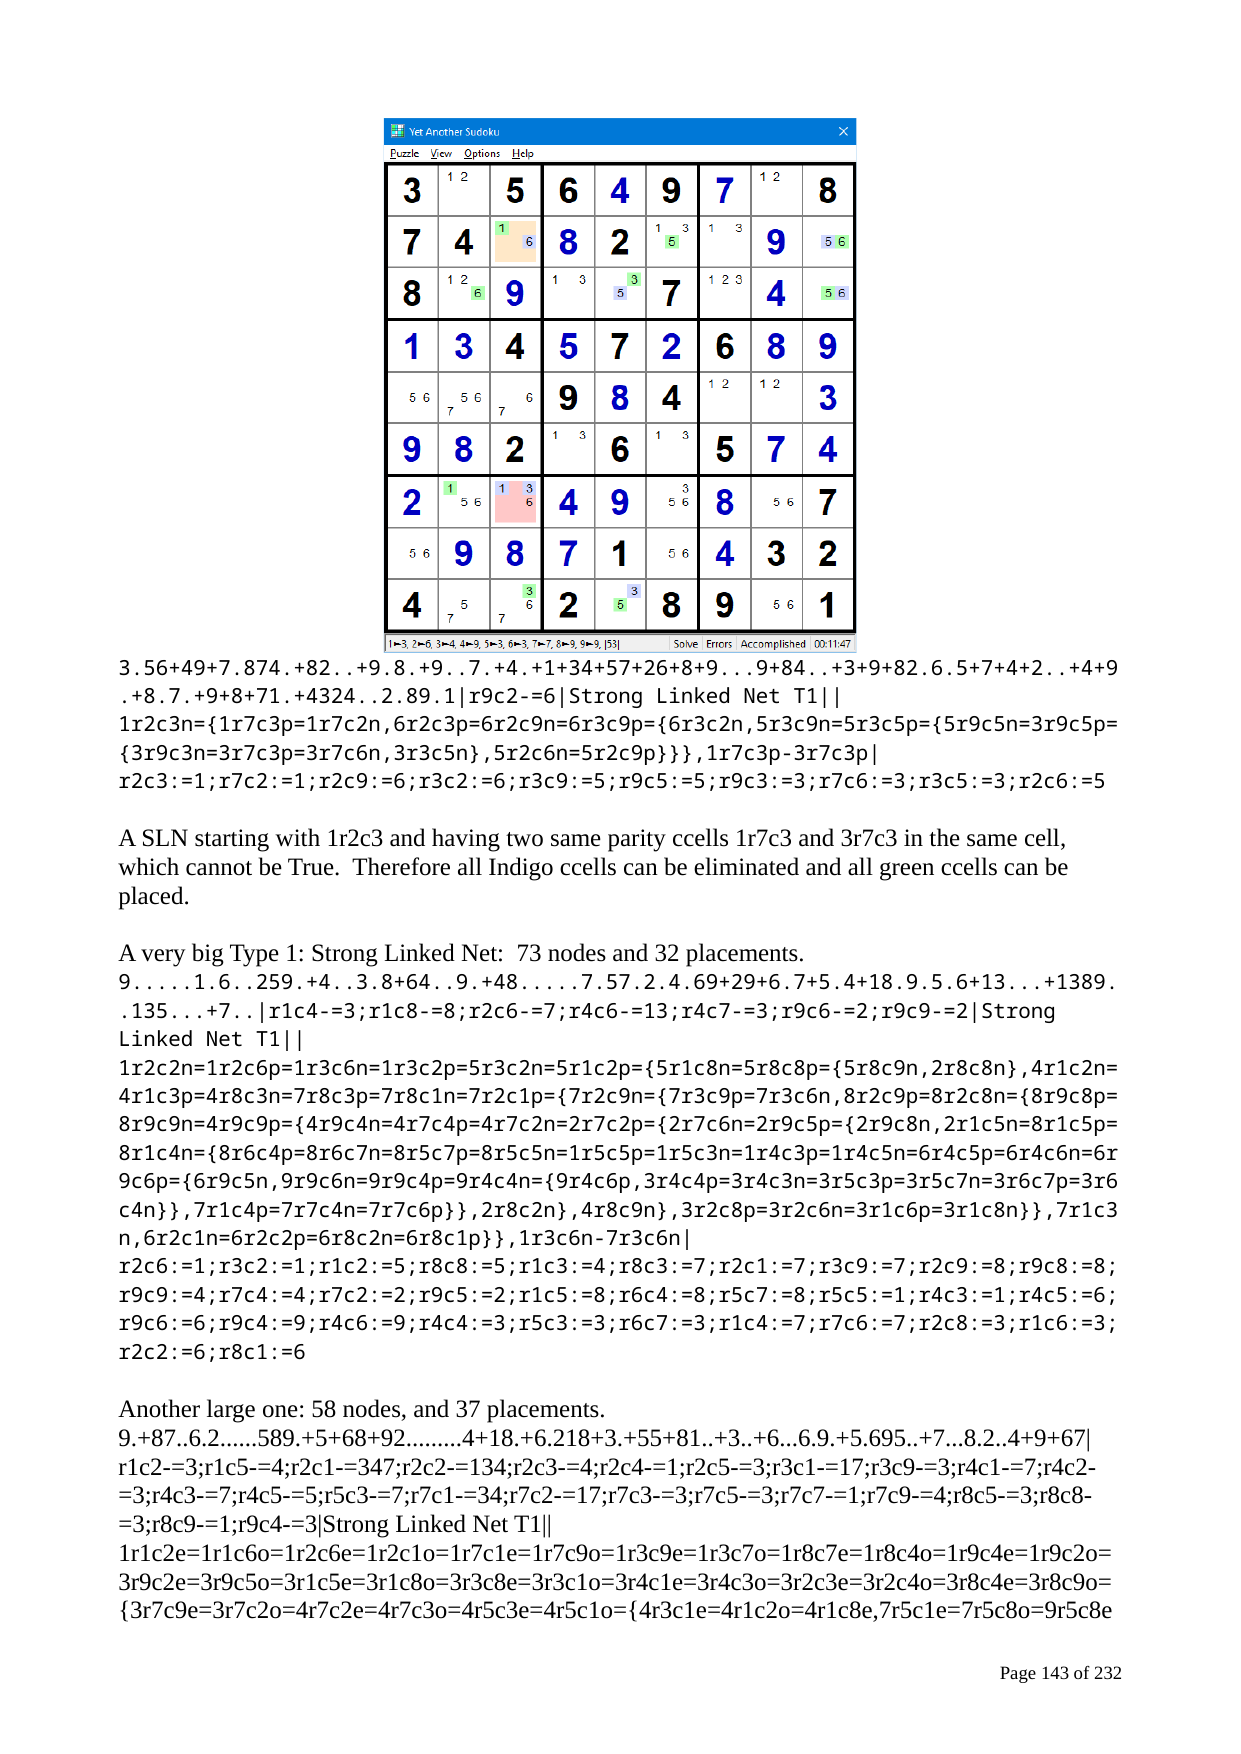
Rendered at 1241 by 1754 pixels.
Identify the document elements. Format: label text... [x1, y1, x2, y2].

text A very big Type 1: Strong Linked Net: 73 nodes and 32 placements. [118, 938, 1122, 967]
text Another large one: 58 nodes, and 37 placements. [118, 1394, 1122, 1423]
text 9.....1.6..259.+4..3.8+64..9.+48.....7.57.2.4.69+29+6.7+5.4+18.9.5.6+13...+1389..135...+7..|r1c4-=3;r1c8-=8;r2c6-=7;r4c6-=13;r4c7-=3;r9c6-=2;r9c9-=2|Strong Linked Net T1||1r2c2n=1r2c6p=1r3c6n=1r3c2p=5r3c2n=5r1c2p={5r1c8n=5r8c8p={5r8c9n,2r8c8n},4r1c2n=4r1c3p=4r8c3n=7r8c3p=7r8c1n=7r2c1p={7r2c9n={7r3c9p=7r3c6n,8r2c9p=8r2c8n={8r9c8p=8r9c9n=4r9c9p={4r9c4n=4r7c4p=4r7c2n=2r7c2p={2r7c6n=2r9c5p={2r9c8n,2r1c5n=8r1c5p=8r1c4n={8r6c4p=8r6c7n=8r5c7p=8r5c5n=1r5c5p=1r5c3n=1r4c3p=1r4c5n=6r4c5p=6r4c6n=6r9c6p={6r9c5n,9r9c6n=9r9c4p=9r4c4n={9r4c6p,3r4c4p=3r4c3n=3r5c3p=3r5c7n=3r6c7p=3r6c4n}},7r1c4p=7r7c4n=7r7c6p}},2r8c2n},4r8c9n},3r2c8p=3r2c6n=3r1c6p=3r1c8n}},7r1c3n,6r2c1n=6r2c2p=6r8c2n=6r8c1p}},1r3c6n-7r3c6n|r2c6:=1;r3c2:=1;r1c2:=5;r8c8:=5;r1c3:=4;r8c3:=7;r2c1:=7;r3c9:=7;r2c9:=8;r9c8:=8;r9c9:=4;r7c4:=4;r7c2:=2;r9c5:=2;r1c5:=8;r6c4:=8;r5c7:=8;r5c5:=1;r4c3:=1;r4c5:=6;r9c6:=6;r9c4:=9;r4c6:=9;r4c4:=3;r5c3:=3;r6c7:=3;r1c4:=7;r7c6:=7;r2c8:=3;r1c6:=3;r2c2:=6;r8c1:=6 [118, 967, 1122, 1365]
picture [383, 118, 857, 653]
text 9.+87..6.2......589.+5+68+92.........4+18.+6.218+3.+55+81..+3..+6...6.9.+5.695..+7...8.2..4+9+67|r1c2-=3;r1c5-=4;r2c1-=347;r2c2-=134;r2c3-=4;r2c4-=1;r2c5-=3;r3c1-=17;r3c9-=3;r4c1-=7;r4c2-=3;r4c3-=7;r4c5-=5;r5c3-=7;r7c1-=34;r7c2-=17;r7c3-=3;r7c5-=3;r7c7-=1;r7c9-=4;r8c5-=3;r8c8-=3;r8c9-=1;r9c4-=3|Strong Linked Net T1||1r1c2e=1r1c6o=1r2c6e=1r2c1o=1r7c1e=1r7c9o=1r3c9e=1r3c7o=1r8c7e=1r8c4o=1r9c4e=1r9c2o=3r9c2e=3r9c5o=3r1c5e=3r1c8o=3r3c8e=3r3c1o=3r4c1e=3r4c3o=3r2c3e=3r2c4o=3r8c4e=3r8c9o={3r7c9e=3r7c2o=4r7c2e=4r7c3o=4r5c3e=4r5c1o={4r3c1e=4r1c2o=4r1c8e,7r5c1e=7r5c8o=9r5c8e [118, 1423, 1122, 1624]
text A SLN starting with 1r2c3 and having two same parity ccells 1r7c3 and 3r7c3 in the same cell, which cannot be True. Therefore all Indigo ccells can be eliminated and all green ccells can be placed. [118, 823, 1122, 910]
text 3.56+49+7.874.+82..+9.8.+9..7.+4.+1+34+57+26+8+9...9+84..+3+9+82.6.5+7+4+2..+4+9.+8.7.+9+8+71.+4324..2.89.1|r9c2-=6|Strong Linked Net T1||1r2c3n={1r7c3p=1r7c2n,6r2c3p=6r2c9n=6r3c9p={6r3c2n,5r3c9n=5r3c5p={5r9c5n=3r9c5p={3r9c3n=3r7c3p=3r7c6n,3r3c5n},5r2c6n=5r2c9p}}},1r7c3p-3r7c3p|r2c3:=1;r7c2:=1;r2c9:=6;r3c2:=6;r3c9:=5;r9c5:=5;r9c3:=3;r7c6:=3;r3c5:=3;r2c6:=5 [118, 653, 1122, 795]
